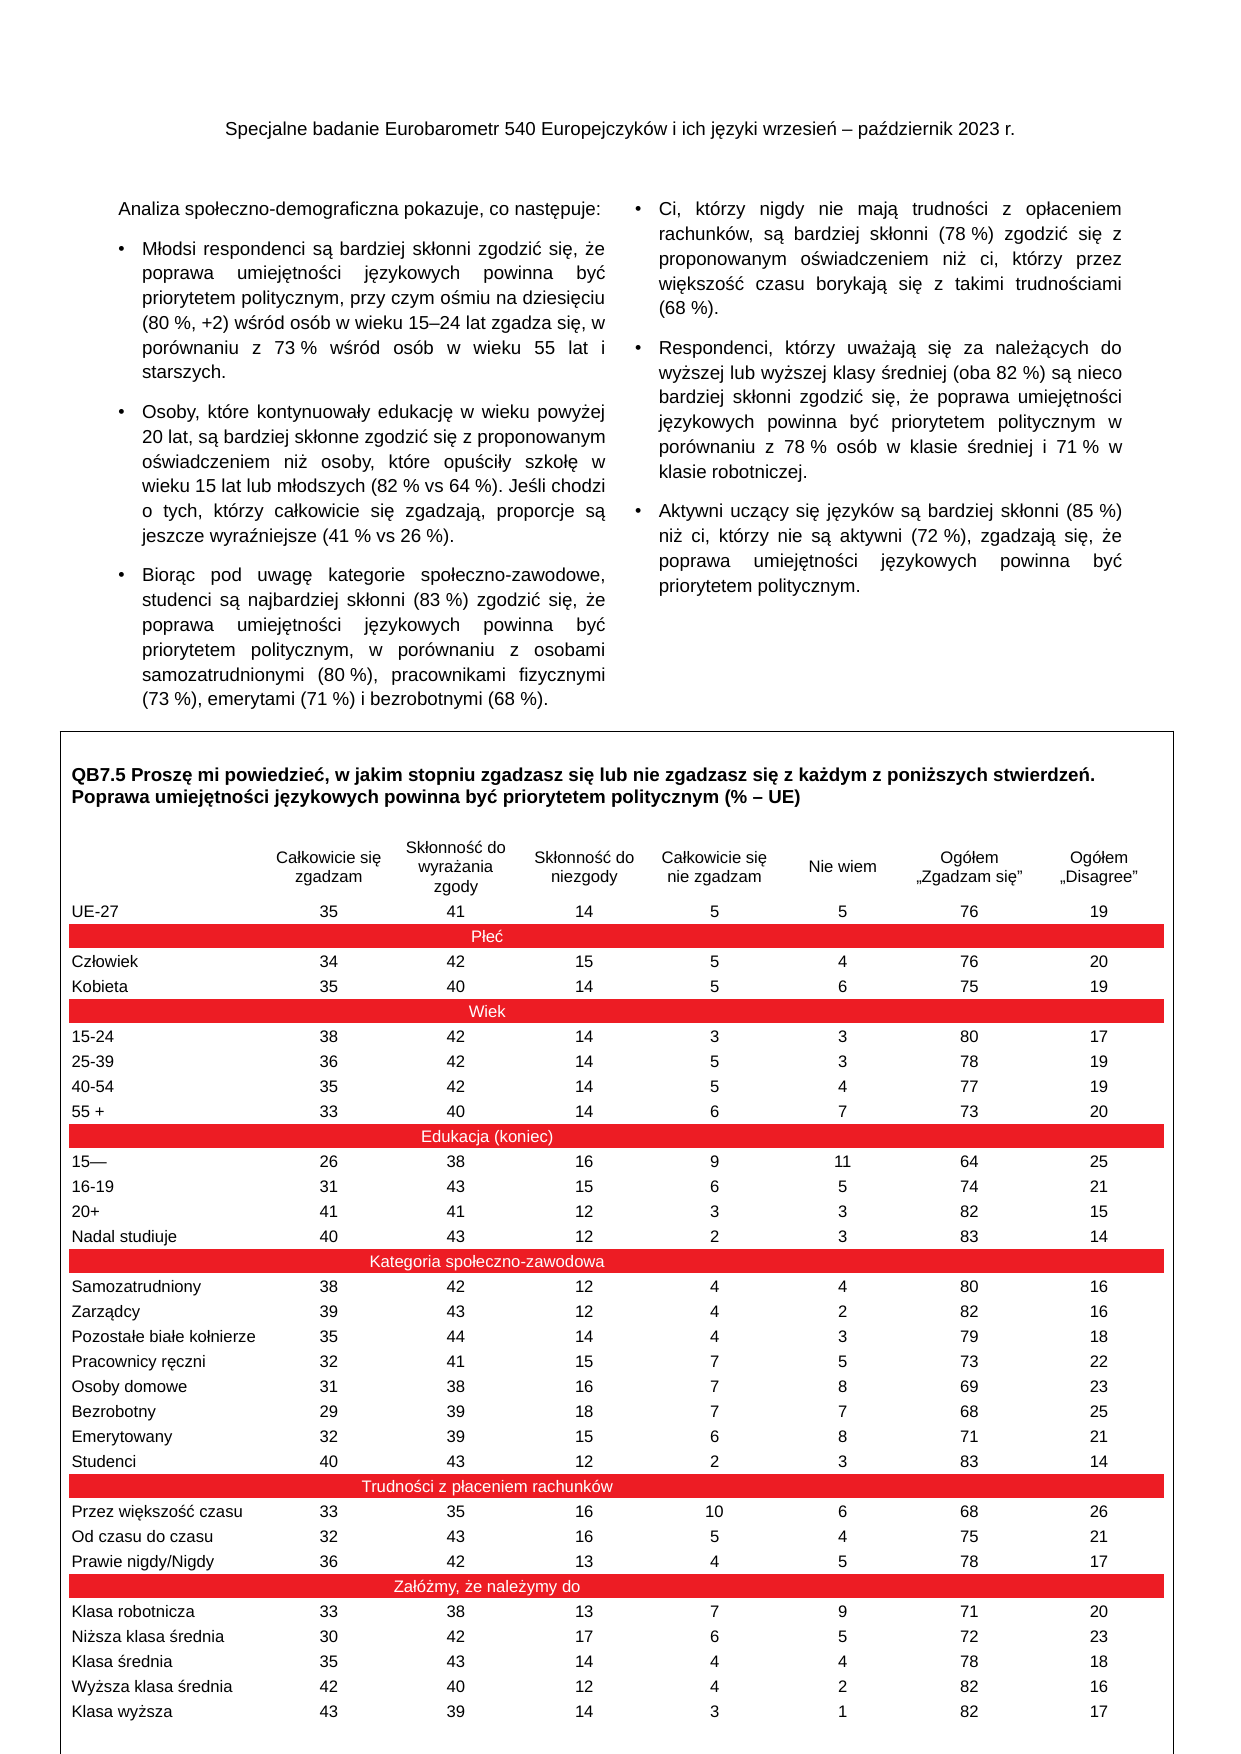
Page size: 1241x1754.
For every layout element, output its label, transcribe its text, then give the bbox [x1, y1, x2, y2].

table_cell [1033, 1249, 1164, 1273]
table_cell 7 [649, 1349, 779, 1373]
table_cell [1033, 1474, 1164, 1498]
table_cell 64 [906, 1149, 1033, 1173]
table_cell 68 [906, 1399, 1033, 1423]
table_cell 38 [392, 1374, 519, 1398]
table_cell 42 [392, 1024, 519, 1048]
table_cell [906, 1574, 1033, 1598]
table_cell Ogółem „Disagree” [1033, 835, 1164, 898]
table_cell Skłonność do wyrażania zgody [392, 835, 519, 898]
table_cell Studenci [69, 1449, 265, 1473]
table_cell 76 [906, 899, 1033, 923]
table_cell 42 [392, 949, 519, 973]
table_cell 14 [519, 1049, 649, 1073]
table_cell [906, 1249, 1033, 1273]
table_cell 35 [265, 899, 392, 923]
table_cell 5 [649, 1524, 779, 1548]
table_cell 15 [519, 949, 649, 973]
table_cell 75 [906, 974, 1033, 998]
table_cell 78 [906, 1549, 1033, 1573]
table_cell 18 [1033, 1324, 1164, 1348]
table_cell 78 [906, 1049, 1033, 1073]
table_cell [1033, 999, 1164, 1023]
table_cell 55 + [69, 1099, 265, 1123]
table_cell 3 [649, 1699, 779, 1723]
table_cell [392, 810, 519, 835]
table_cell 16 [519, 1499, 649, 1523]
table_cell 2 [649, 1224, 779, 1248]
table_cell 4 [779, 1274, 906, 1298]
table_cell 22 [1033, 1349, 1164, 1373]
table_cell 73 [906, 1099, 1033, 1123]
table_cell 16-19 [69, 1174, 265, 1198]
table_cell 23 [1033, 1374, 1164, 1398]
list Respondenci, którzy uważają się za należących do wyższej lub wyższej klasy średniej (oba 82 %) są nieco bardziej skłonni zgodzić się, że poprawa umiejętności językowych powinna być priorytetem politycznym w porównaniu z 78 % osób w klasie średniej i 71 % w klasie robotniczej. [635, 337, 1122, 482]
list Ci, którzy nigdy nie mają trudności z opłaceniem rachunków, są bardziej skłonni (78 %) zgodzić się z proponowanym oświadczeniem niż ci, którzy przez większość czasu borykają się z takimi trudnościami (68 %). [635, 198, 1122, 319]
table_cell Całkowicie się zgadzam [265, 835, 392, 898]
table_cell 6 [779, 974, 906, 998]
table_cell 14 [519, 1074, 649, 1098]
table_cell 2 [649, 1449, 779, 1473]
table_cell [906, 1124, 1033, 1148]
table_cell 43 [392, 1524, 519, 1548]
table_cell 18 [519, 1399, 649, 1423]
table_cell Zarządcy [69, 1299, 265, 1323]
table_cell 16 [1033, 1274, 1164, 1298]
table_cell 4 [649, 1649, 779, 1673]
table_cell Kobieta [69, 974, 265, 998]
table_cell 69 [906, 1374, 1033, 1398]
table_cell 7 [649, 1399, 779, 1423]
table_cell 40-54 [69, 1074, 265, 1098]
table_cell 6 [779, 1499, 906, 1523]
table_cell 43 [392, 1299, 519, 1323]
table_cell 5 [779, 1549, 906, 1573]
table_cell 40 [392, 974, 519, 998]
table_cell 6 [649, 1624, 779, 1648]
table_cell 8 [779, 1374, 906, 1398]
table_cell 42 [392, 1624, 519, 1648]
table_cell 7 [649, 1374, 779, 1398]
table_cell 18 [1033, 1649, 1164, 1673]
table_cell 3 [649, 1199, 779, 1223]
table_cell [906, 999, 1033, 1023]
table_cell 5 [649, 949, 779, 973]
table_cell Emerytowany [69, 1424, 265, 1448]
table_cell [265, 810, 392, 835]
table_cell [1033, 810, 1164, 835]
table_cell 17 [1033, 1549, 1164, 1573]
table_cell 72 [906, 1624, 1033, 1648]
table_cell [906, 810, 1033, 835]
table_cell 35 [265, 1649, 392, 1673]
table_cell Kategoria społeczno-zawodowa [69, 1249, 906, 1273]
table_cell 5 [649, 1074, 779, 1098]
table_cell 13 [519, 1549, 649, 1573]
table_cell 44 [392, 1324, 519, 1348]
table_cell 40 [392, 1674, 519, 1698]
table_cell 6 [649, 1099, 779, 1123]
table_cell 83 [906, 1224, 1033, 1248]
table_cell 40 [265, 1449, 392, 1473]
table_cell UE-27 [69, 899, 265, 923]
table_cell 41 [392, 1349, 519, 1373]
table_cell 12 [519, 1449, 649, 1473]
table_cell 43 [265, 1699, 392, 1723]
table_cell [1033, 924, 1164, 948]
table_cell 5 [649, 974, 779, 998]
table_cell 9 [779, 1599, 906, 1623]
table_cell 12 [519, 1199, 649, 1223]
table_cell 20+ [69, 1199, 265, 1223]
table_cell Od czasu do czasu [69, 1524, 265, 1548]
table_cell 2 [779, 1674, 906, 1698]
table_cell 12 [519, 1299, 649, 1323]
table_cell 14 [1033, 1449, 1164, 1473]
table_cell 26 [265, 1149, 392, 1173]
table_cell 17 [1033, 1024, 1164, 1048]
table_cell [1033, 1574, 1164, 1598]
table_cell Załóżmy, że należymy do [69, 1574, 906, 1598]
table_cell 5 [779, 1174, 906, 1198]
table_cell 71 [906, 1424, 1033, 1448]
table_cell 4 [649, 1674, 779, 1698]
table_cell 38 [392, 1149, 519, 1173]
text Analiza społeczno-demograficzna pokazuje, co następuje: [118, 198, 605, 219]
table_cell Przez większość czasu [69, 1499, 265, 1523]
table_cell 4 [649, 1324, 779, 1348]
table_cell Nie wiem [779, 835, 906, 898]
list Aktywni uczący się języków są bardziej skłonni (85 %) niż ci, którzy nie są aktywni (72 %), zgadzają się, że poprawa umiejętności językowych powinna być priorytetem politycznym. [635, 500, 1122, 596]
table_cell 33 [265, 1099, 392, 1123]
table_cell 15 [519, 1424, 649, 1448]
list Młodsi respondenci są bardziej skłonni zgodzić się, że poprawa umiejętności językowych powinna być priorytetem politycznym, przy czym ośmiu na dziesięciu (80 %, +2) wśród osób w wieku 15–24 lat zgadza się, w porównaniu z 73 % wśród osób w wieku 55 lat i starszych. [118, 237, 605, 383]
table_cell 68 [906, 1499, 1033, 1523]
table_cell 5 [779, 1349, 906, 1373]
list Biorąc pod uwagę kategorie społeczno-zawodowe, studenci są najbardziej skłonni (83 %) zgodzić się, że poprawa umiejętności językowych powinna być priorytetem politycznym, w porównaniu z osobami samozatrudnionymi (80 %), pracownikami fizycznymi (73 %), emerytami (71 %) i bezrobotnymi (68 %). [118, 564, 605, 710]
table_cell 3 [779, 1324, 906, 1348]
table_cell 3 [779, 1049, 906, 1073]
table_cell 26 [1033, 1499, 1164, 1523]
table_cell 4 [779, 949, 906, 973]
table_cell 5 [649, 899, 779, 923]
table_cell 79 [906, 1324, 1033, 1348]
table_cell 15 [519, 1349, 649, 1373]
table_cell 15-24 [69, 1024, 265, 1048]
table_cell 7 [779, 1099, 906, 1123]
table_cell Osoby domowe [69, 1374, 265, 1398]
table_cell Samozatrudniony [69, 1274, 265, 1298]
table_cell 16 [519, 1149, 649, 1173]
table_cell 14 [519, 1024, 649, 1048]
list Osoby, które kontynuowały edukację w wieku powyżej 20 lat, są bardziej skłonne zgodzić się z proponowanym oświadczeniem niż osoby, które opuściły szkołę w wieku 15 lat lub młodszych (82 % vs 64 %). Jeśli chodzi o tych, którzy całkowicie się zgadzają, proporcje są jeszcze wyraźniejsze (41 % vs 26 %). [118, 401, 605, 546]
table_cell 75 [906, 1524, 1033, 1548]
table_cell 14 [519, 1324, 649, 1348]
table_cell 38 [392, 1599, 519, 1623]
table_cell 16 [519, 1524, 649, 1548]
table_cell Pozostałe białe kołnierze [69, 1324, 265, 1348]
table_cell 5 [779, 1624, 906, 1648]
table_cell [519, 810, 649, 835]
table_cell 4 [779, 1524, 906, 1548]
table_cell 74 [906, 1174, 1033, 1198]
table_cell 14 [1033, 1224, 1164, 1248]
table_cell 6 [649, 1174, 779, 1198]
table_cell 12 [519, 1224, 649, 1248]
table_cell 8 [779, 1424, 906, 1448]
table_cell 31 [265, 1174, 392, 1198]
table_cell 4 [649, 1274, 779, 1298]
table_cell Klasa wyższa [69, 1699, 265, 1723]
table_cell 83 [906, 1449, 1033, 1473]
table_cell [69, 835, 265, 898]
table_cell 20 [1033, 1099, 1164, 1123]
table_cell Skłonność do niezgody [519, 835, 649, 898]
table_header QB7.5 Proszę mi powiedzieć, w jakim stopniu zgadzasz się lub nie zgadzasz się z każdym z poniższych stwierdzeń. Poprawa umiejętności językowych powinna być priorytetem politycznym (% – UE) [69, 761, 1164, 810]
table_cell 32 [265, 1349, 392, 1373]
table_cell 14 [519, 974, 649, 998]
table_cell Pracownicy ręczni [69, 1349, 265, 1373]
table_cell 42 [392, 1549, 519, 1573]
table_cell 12 [519, 1674, 649, 1698]
table_cell 15 [519, 1174, 649, 1198]
table_cell 16 [519, 1374, 649, 1398]
table_cell 35 [392, 1499, 519, 1523]
table_cell 15 [1033, 1199, 1164, 1223]
table_cell 12 [519, 1274, 649, 1298]
table_cell 39 [392, 1399, 519, 1423]
table_cell 82 [906, 1299, 1033, 1323]
table_cell 35 [265, 1074, 392, 1098]
table_cell 34 [265, 949, 392, 973]
table_cell [779, 810, 906, 835]
table_cell 32 [265, 1524, 392, 1548]
table_cell Wyższa klasa średnia [69, 1674, 265, 1698]
table_cell 1 [779, 1699, 906, 1723]
table_cell 40 [265, 1224, 392, 1248]
table_cell Człowiek [69, 949, 265, 973]
table_cell [906, 924, 1033, 948]
table_cell 80 [906, 1024, 1033, 1048]
table_cell 5 [779, 899, 906, 923]
table_cell 4 [779, 1074, 906, 1098]
table_cell 36 [265, 1049, 392, 1073]
table_cell 29 [265, 1399, 392, 1423]
table_cell 20 [1033, 1599, 1164, 1623]
table_cell 77 [906, 1074, 1033, 1098]
table_cell 38 [265, 1274, 392, 1298]
table_cell 7 [779, 1399, 906, 1423]
table_cell 41 [392, 1199, 519, 1223]
table_cell 39 [392, 1424, 519, 1448]
table_cell 30 [265, 1624, 392, 1648]
table_cell 41 [392, 899, 519, 923]
table_cell 73 [906, 1349, 1033, 1373]
table_cell Prawie nigdy/Nigdy [69, 1549, 265, 1573]
table_cell 43 [392, 1174, 519, 1198]
table_cell 19 [1033, 1049, 1164, 1073]
table_cell 43 [392, 1649, 519, 1673]
table_cell 21 [1033, 1174, 1164, 1198]
table_cell 19 [1033, 899, 1164, 923]
table_cell 20 [1033, 949, 1164, 973]
table_cell 11 [779, 1149, 906, 1173]
table_cell Bezrobotny [69, 1399, 265, 1423]
table_cell 3 [779, 1224, 906, 1248]
table_cell 42 [392, 1074, 519, 1098]
table_cell 35 [265, 1324, 392, 1348]
table_cell 14 [519, 1649, 649, 1673]
table_cell [906, 1474, 1033, 1498]
table_cell 14 [519, 1099, 649, 1123]
table_cell 3 [779, 1449, 906, 1473]
table_cell Nadal studiuje [69, 1224, 265, 1248]
table_cell 76 [906, 949, 1033, 973]
table_cell 80 [906, 1274, 1033, 1298]
table_cell 82 [906, 1699, 1033, 1723]
table_cell Klasa średnia [69, 1649, 265, 1673]
table_cell 38 [265, 1024, 392, 1048]
table_cell 33 [265, 1499, 392, 1523]
table_cell 36 [265, 1549, 392, 1573]
table_cell 82 [906, 1199, 1033, 1223]
table_cell 10 [649, 1499, 779, 1523]
table_cell Wiek [69, 999, 906, 1023]
table_cell 3 [779, 1199, 906, 1223]
table_cell 3 [779, 1024, 906, 1048]
table_cell [649, 810, 779, 835]
table_cell 4 [649, 1549, 779, 1573]
table_cell 17 [1033, 1699, 1164, 1723]
table_cell 32 [265, 1424, 392, 1448]
table_cell 25 [1033, 1399, 1164, 1423]
table_cell 35 [265, 974, 392, 998]
table_cell 3 [649, 1024, 779, 1048]
table_cell Ogółem „Zgadzam się” [906, 835, 1033, 898]
table_cell 25-39 [69, 1049, 265, 1073]
table_cell 43 [392, 1224, 519, 1248]
table_cell 17 [519, 1624, 649, 1648]
table_cell 15— [69, 1149, 265, 1173]
table_cell 9 [649, 1149, 779, 1173]
table_cell 16 [1033, 1674, 1164, 1698]
table_cell 41 [265, 1199, 392, 1223]
table_cell 39 [392, 1699, 519, 1723]
table_cell 31 [265, 1374, 392, 1398]
table_cell 42 [265, 1674, 392, 1698]
table_cell 42 [392, 1049, 519, 1073]
table_cell 14 [519, 1699, 649, 1723]
table_cell Klasa robotnicza [69, 1599, 265, 1623]
table_cell 7 [649, 1599, 779, 1623]
table_cell [69, 810, 265, 835]
table_cell 33 [265, 1599, 392, 1623]
table_cell 4 [649, 1299, 779, 1323]
table_cell 43 [392, 1449, 519, 1473]
table_cell Trudności z płaceniem rachunków [69, 1474, 906, 1498]
table_cell Niższa klasa średnia [69, 1624, 265, 1648]
table_cell 78 [906, 1649, 1033, 1673]
table_cell 5 [649, 1049, 779, 1073]
table_cell Edukacja (koniec) [69, 1124, 906, 1148]
table_cell 13 [519, 1599, 649, 1623]
table_cell 82 [906, 1674, 1033, 1698]
table_cell 21 [1033, 1524, 1164, 1548]
table_cell 40 [392, 1099, 519, 1123]
table_cell Płeć [69, 924, 906, 948]
table_cell 21 [1033, 1424, 1164, 1448]
table_cell 4 [779, 1649, 906, 1673]
table_cell [1033, 1124, 1164, 1148]
table_cell 2 [779, 1299, 906, 1323]
table_cell Całkowicie się nie zgadzam [649, 835, 779, 898]
table_cell 71 [906, 1599, 1033, 1623]
table_cell 42 [392, 1274, 519, 1298]
table_cell 25 [1033, 1149, 1164, 1173]
table_cell 23 [1033, 1624, 1164, 1648]
table_cell 39 [265, 1299, 392, 1323]
table_cell 19 [1033, 974, 1164, 998]
table_cell 16 [1033, 1299, 1164, 1323]
table_cell 19 [1033, 1074, 1164, 1098]
table_cell 6 [649, 1424, 779, 1448]
table_cell 14 [519, 899, 649, 923]
